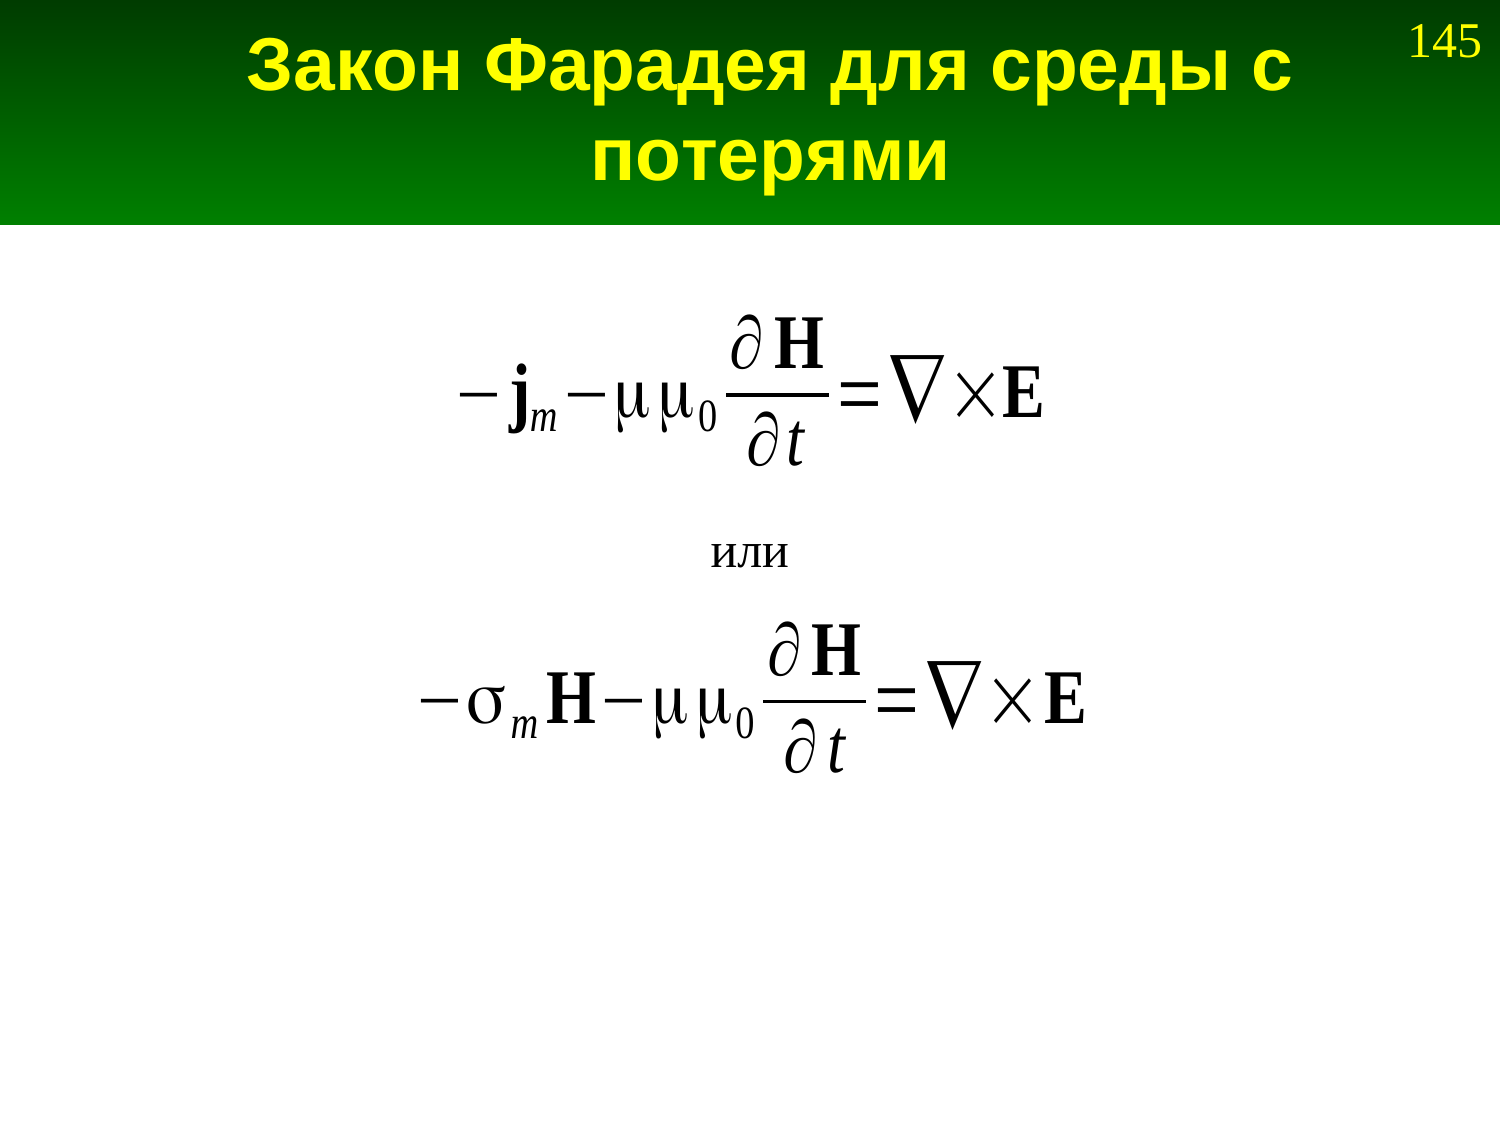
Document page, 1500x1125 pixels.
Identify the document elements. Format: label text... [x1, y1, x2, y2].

title Закон Фарадея для среды с потерями [100, 7, 1441, 204]
chart [437, 300, 1063, 485]
text_box или [695, 509, 805, 585]
chart [398, 607, 1102, 792]
